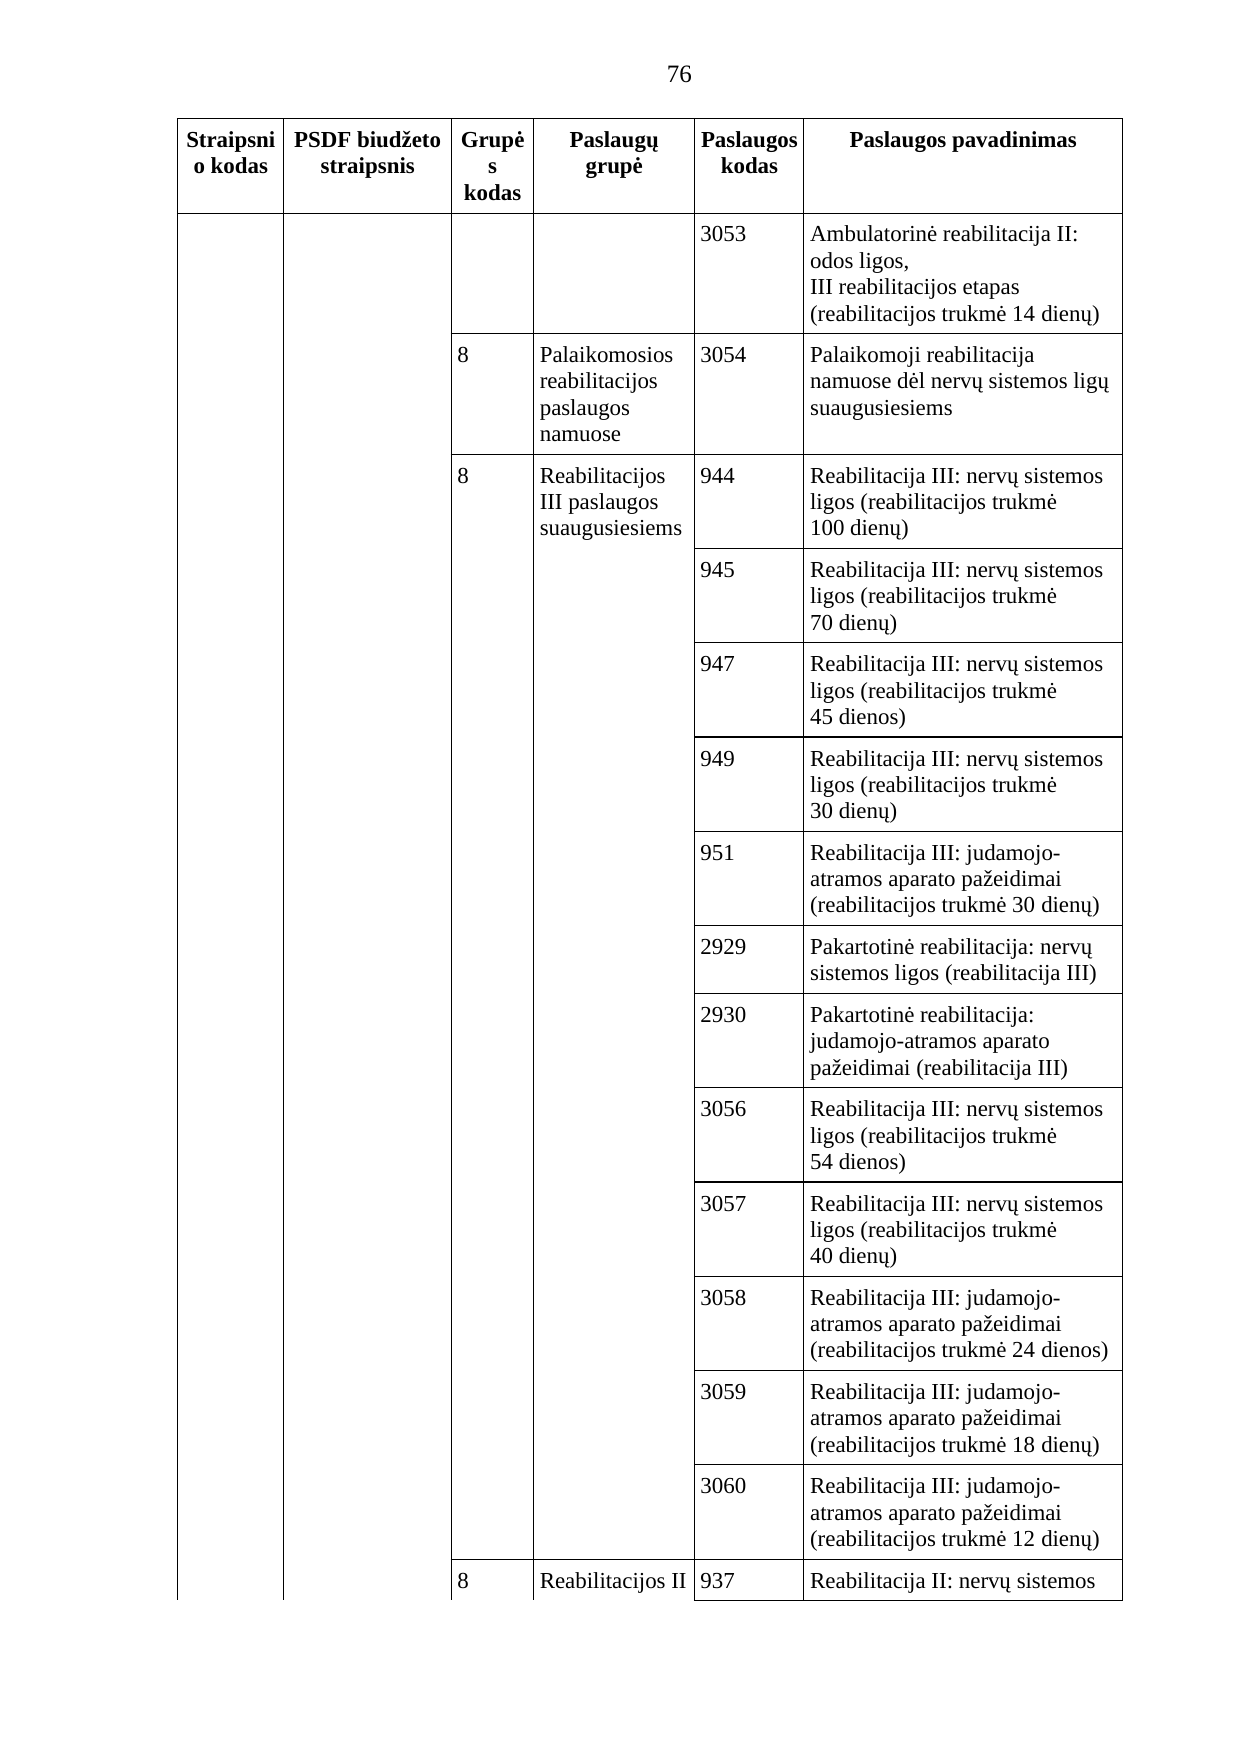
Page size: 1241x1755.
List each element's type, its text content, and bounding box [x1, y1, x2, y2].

table_cell Reabilitacija III: judamojo-atramos aparato pažeidimai (reabilitacijos trukmė 24 dienos) [804, 1277, 1122, 1370]
table_cell [284, 548, 451, 642]
table_cell [534, 1370, 694, 1464]
table_cell [452, 1181, 533, 1276]
table_cell Reabilitacija III: nervų sistemos ligos (reabilitacijos trukmė 45 dienos) [804, 643, 1122, 736]
table_cell [452, 548, 533, 642]
table_cell [284, 214, 451, 333]
table_cell [534, 548, 694, 642]
table_cell Ambulatorinė reabilitacija II: odos ligos, III reabilitacijos etapas (reabilitacijos trukmė 14 dienų) [804, 214, 1122, 333]
table_cell [284, 1087, 451, 1181]
table_cell [534, 831, 694, 925]
table_cell 951 [695, 832, 803, 925]
table_cell [534, 642, 694, 736]
table_cell 3059 [695, 1371, 803, 1464]
table_cell [178, 214, 283, 333]
table_cell Reabilitacija II: nervų sistemos [804, 1560, 1122, 1600]
table_cell [178, 831, 283, 925]
table_cell Reabilitacija III: nervų sistemos ligos (reabilitacijos trukmė 100 dienų) [804, 455, 1122, 548]
table_header Straipsnio kodas [178, 119, 283, 212]
table_cell Reabilitacija III: judamojo-atramos aparato pažeidimai (reabilitacijos trukmė 30 dienų) [804, 832, 1122, 925]
table_cell [178, 1559, 283, 1600]
table_cell [178, 642, 283, 736]
table_cell [284, 1276, 451, 1370]
table_cell 3057 [695, 1183, 803, 1276]
table_cell 945 [695, 549, 803, 642]
table_cell [534, 1087, 694, 1181]
table_cell [284, 1370, 451, 1464]
table_cell [534, 214, 694, 333]
table_cell [284, 831, 451, 925]
table_cell [284, 333, 451, 454]
table_cell [534, 925, 694, 993]
table_cell 8 [452, 334, 533, 454]
table_cell Reabilitacijos II [534, 1560, 694, 1600]
table_cell [284, 1181, 451, 1276]
table_cell [452, 1087, 533, 1181]
table_cell [284, 642, 451, 736]
table_cell 2930 [695, 994, 803, 1087]
table_cell [284, 1464, 451, 1558]
table_header Paslaugos kodas [695, 119, 803, 212]
table_cell 3053 [695, 214, 803, 333]
table_cell [178, 993, 283, 1087]
table_header Grupės kodas [452, 119, 533, 212]
table_cell 3054 [695, 334, 803, 454]
table_cell [452, 736, 533, 831]
table_cell [284, 454, 451, 548]
table_cell [284, 925, 451, 993]
table_cell [178, 1181, 283, 1276]
table_cell [178, 454, 283, 548]
table_cell [452, 214, 533, 333]
table_cell 949 [695, 738, 803, 831]
table_cell [452, 1276, 533, 1370]
table_cell [452, 993, 533, 1087]
table_cell [178, 1464, 283, 1558]
table_cell Reabilitacija III: judamojo-atramos aparato pažeidimai (reabilitacijos trukmė 12 dienų) [804, 1465, 1122, 1558]
table_cell 944 [695, 455, 803, 548]
table_cell 3060 [695, 1465, 803, 1558]
table_cell Pakartotinė reabilitacija: nervų sistemos ligos (reabilitacija III) [804, 926, 1122, 993]
table_cell [452, 925, 533, 993]
table_cell Pakartotinė reabilitacija: judamojo-atramos aparato pažeidimai (reabilitacija III) [804, 994, 1122, 1087]
table_header PSDF biudžeto straipsnis [284, 119, 451, 212]
table_cell [534, 993, 694, 1087]
table_cell [534, 1464, 694, 1558]
table_cell 8 [452, 455, 533, 548]
table_cell [534, 1276, 694, 1370]
table_cell 3056 [695, 1088, 803, 1181]
table_cell 2929 [695, 926, 803, 993]
table_cell [178, 736, 283, 831]
table_cell Reabilitacija III: nervų sistemos ligos (reabilitacijos trukmė 40 dienų) [804, 1183, 1122, 1276]
table_cell [452, 1370, 533, 1464]
table_cell 947 [695, 643, 803, 736]
table_cell 3058 [695, 1277, 803, 1370]
table_header Paslaugos pavadinimas [804, 119, 1122, 212]
table_cell [452, 642, 533, 736]
table_cell 937 [695, 1560, 803, 1600]
table_cell Palaikomoji reabilitacija namuose dėl nervų sistemos ligų suaugusiesiems [804, 334, 1122, 454]
table_cell [178, 1370, 283, 1464]
table_cell 8 [452, 1560, 533, 1600]
table_cell [284, 1559, 451, 1600]
table_cell Reabilitacija III: nervų sistemos ligos (reabilitacijos trukmė 30 dienų) [804, 738, 1122, 831]
table_cell [178, 1276, 283, 1370]
table_cell [284, 736, 451, 831]
table_cell Reabilitacijos III paslaugos suaugusiesiems [534, 455, 694, 548]
table_cell [178, 333, 283, 454]
table_cell Reabilitacija III: judamojo-atramos aparato pažeidimai (reabilitacijos trukmė 18 dienų) [804, 1371, 1122, 1464]
table_cell Reabilitacija III: nervų sistemos ligos (reabilitacijos trukmė 54 dienos) [804, 1088, 1122, 1181]
table_cell Palaikomosios reabilitacijos paslaugos namuose [534, 334, 694, 454]
table_cell Reabilitacija III: nervų sistemos ligos (reabilitacijos trukmė 70 dienų) [804, 549, 1122, 642]
table_cell [178, 1087, 283, 1181]
table_cell [452, 831, 533, 925]
table_cell [178, 548, 283, 642]
table_cell [534, 1181, 694, 1276]
table_cell [178, 925, 283, 993]
table_header Paslaugų grupė [534, 119, 694, 212]
table_cell [284, 993, 451, 1087]
table_cell [534, 736, 694, 831]
table_cell [452, 1464, 533, 1558]
